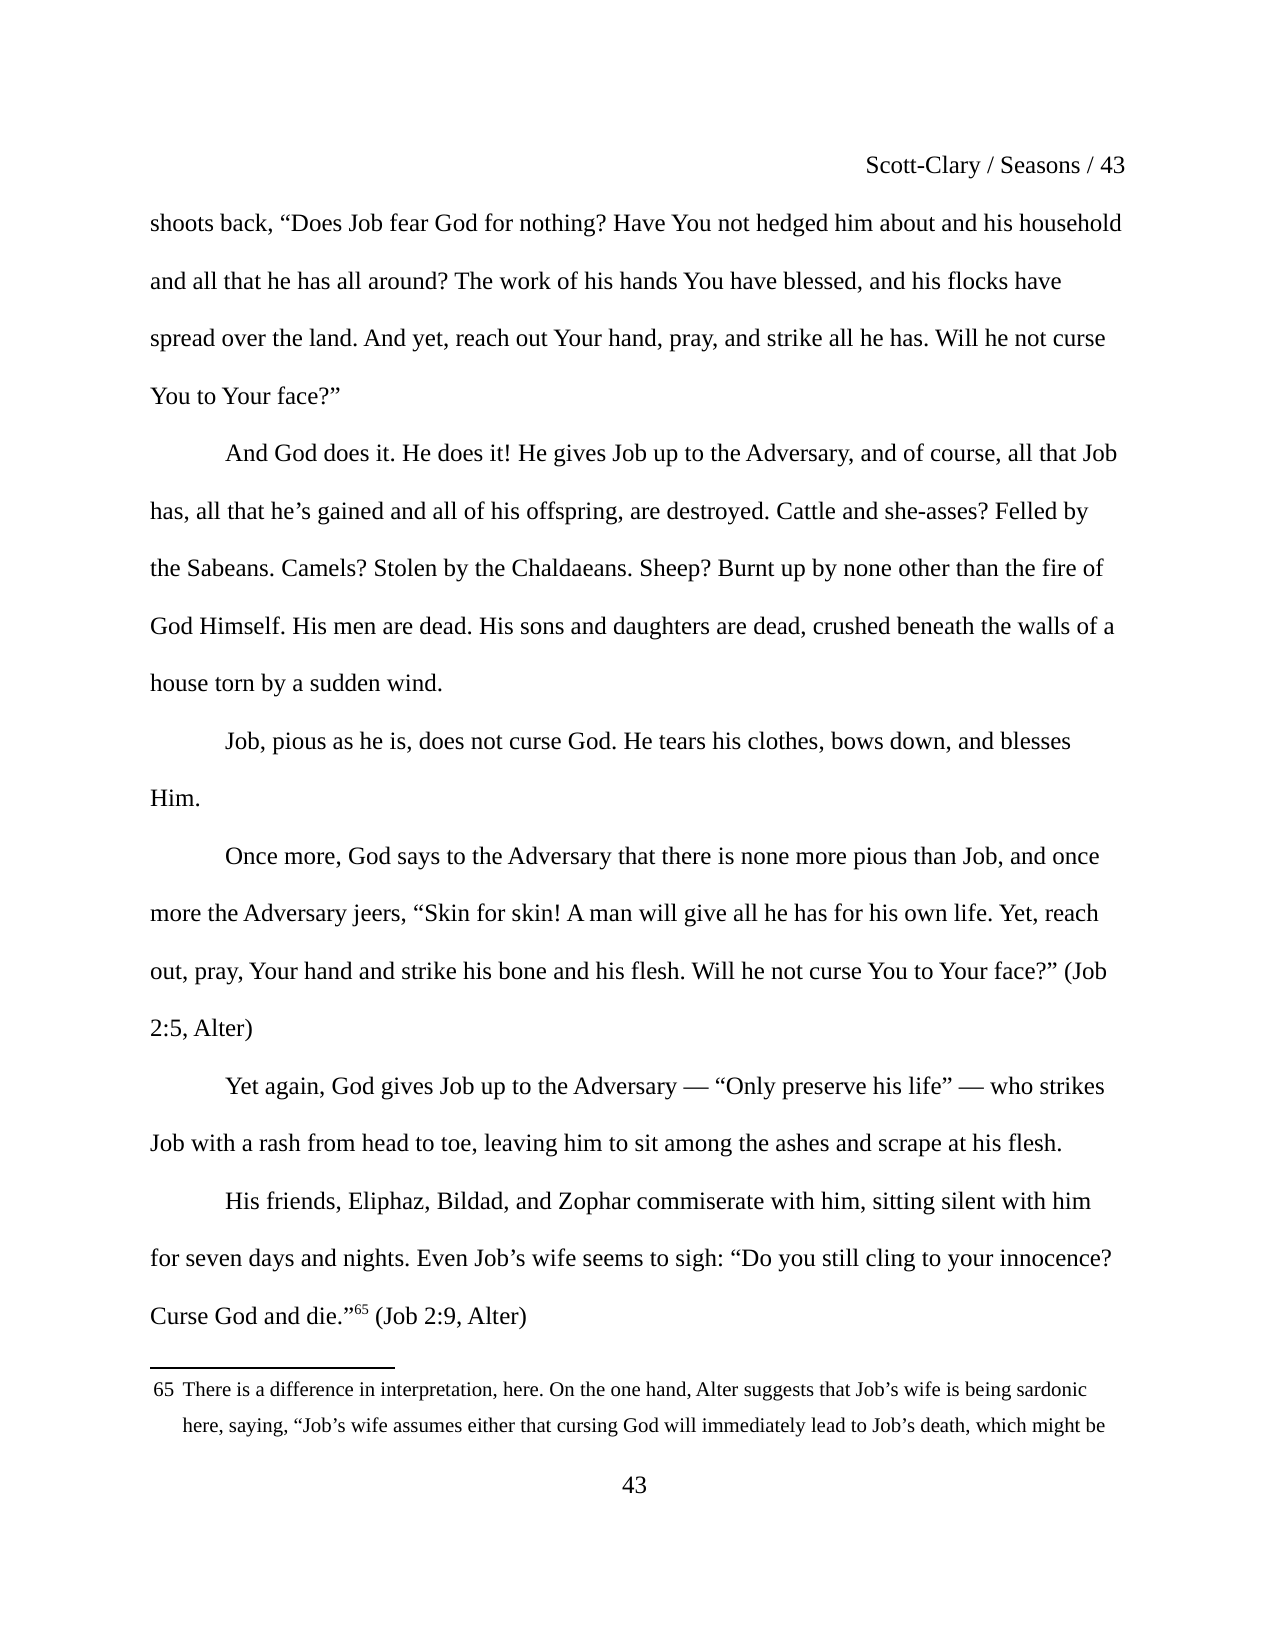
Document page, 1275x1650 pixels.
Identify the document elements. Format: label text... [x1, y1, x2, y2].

text Yet again, God gives Job up to the Adversary — “Only preserve his life” — who strikes Job with a rash from head to toe, leaving him to sit among the ashes and scrape at his flesh. [150, 1071, 1125, 1157]
text shoots back, “Does Job fear God for nothing? Have You not hedged him about and his household and all that he has all around? The work of his hands You have blessed, and his flocks have spread over the land. And yet, reach out Your hand, pray, and strike all he has. Will he not curse You to Your face?” [150, 208, 1125, 409]
text There is a difference in interpretation, here. On the one hand, Alter suggests that Job’s wife is being sardonic here, saying, “Job’s wife assumes either that cursing God will immediately lead to Job’s death, which might be [150, 1374, 1125, 1440]
text Job, pious as he is, does not curse God. He tears his clothes, bows down, and blesses Him. [150, 726, 1125, 812]
text His friends, Eliphaz, Bildad, and Zophar commiserate with him, sitting silent with him for seven days and nights. Even Job’s wife seems to sigh: “Do you still cling to your innocence? Curse God and die.” (Job 2:9, Alter) [150, 1186, 1125, 1329]
text Once more, God says to the Adversary that there is none more pious than Job, and once more the Adversary jeers, “Skin for skin! A man will give all he has for his own life. Yet, reach out, pray, Your hand and strike his bone and his flesh. Will he not curse You to Your face?” (Job 2:5, Alter) [150, 841, 1125, 1042]
text And God does it. He does it! He gives Job up to the Adversary, and of course, all that Job has, all that he’s gained and all of his offspring, are destroyed. Cattle and she-asses? Felled by the Sabeans. Camels? Stolen by the Chaldaeans. Sheep? Burnt up by none other than the fire of God Himself. His men are dead. His sons and daughters are dead, crushed beneath the walls of a house torn by a sudden wind. [150, 438, 1125, 697]
